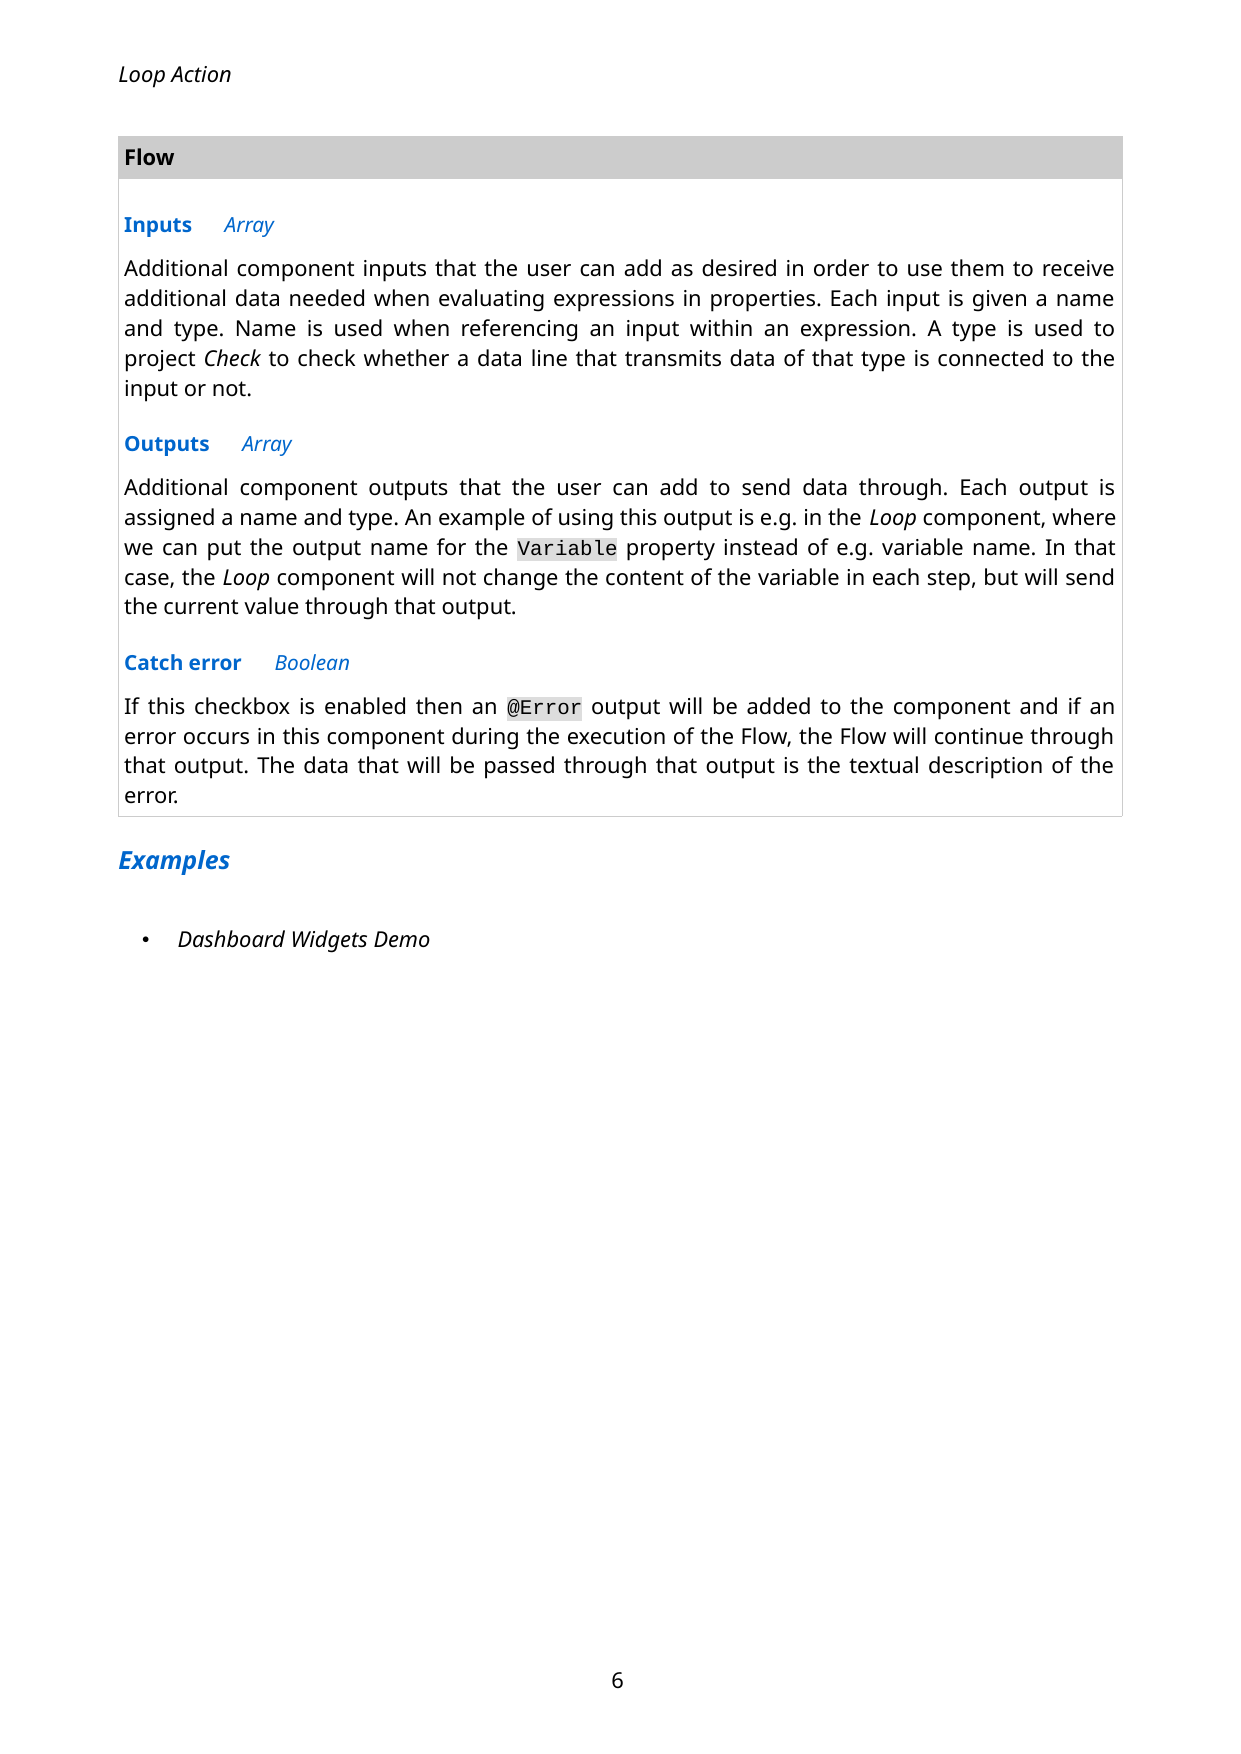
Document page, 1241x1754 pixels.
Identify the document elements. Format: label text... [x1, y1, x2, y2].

subtitle Examples [118, 842, 1122, 876]
table_header Flow [119, 137, 1122, 178]
list Dashboard Widgets Demo [142, 924, 1110, 954]
table_cell Inputs Array Additional component inputs that the user can add as desired in order to use them to receive additional data needed when evaluating expressions in properties. Each input is given a name and type. Name is used when referencing an input within an expression. A type is used to project Check to check whether a data line that transmits data of that type is connected to the input or not. Outputs Array Additional component outputs that the user can add to send data through. Each output is assigned a name and type. An example of using this output is e.g. in the Loop component, where we can put the output name for the Variable property instead of e.g. variable name. In that case, the Loop component will not change the content of the variable in each step, but will send the current value through that output. Catch error Boolean If this checkbox is enabled then an @Error output will be added to the component and if an error occurs in this component during the execution of the Flow, the Flow will continue through that output. The data that will be passed through that output is the textual description of the error. [119, 179, 1122, 816]
